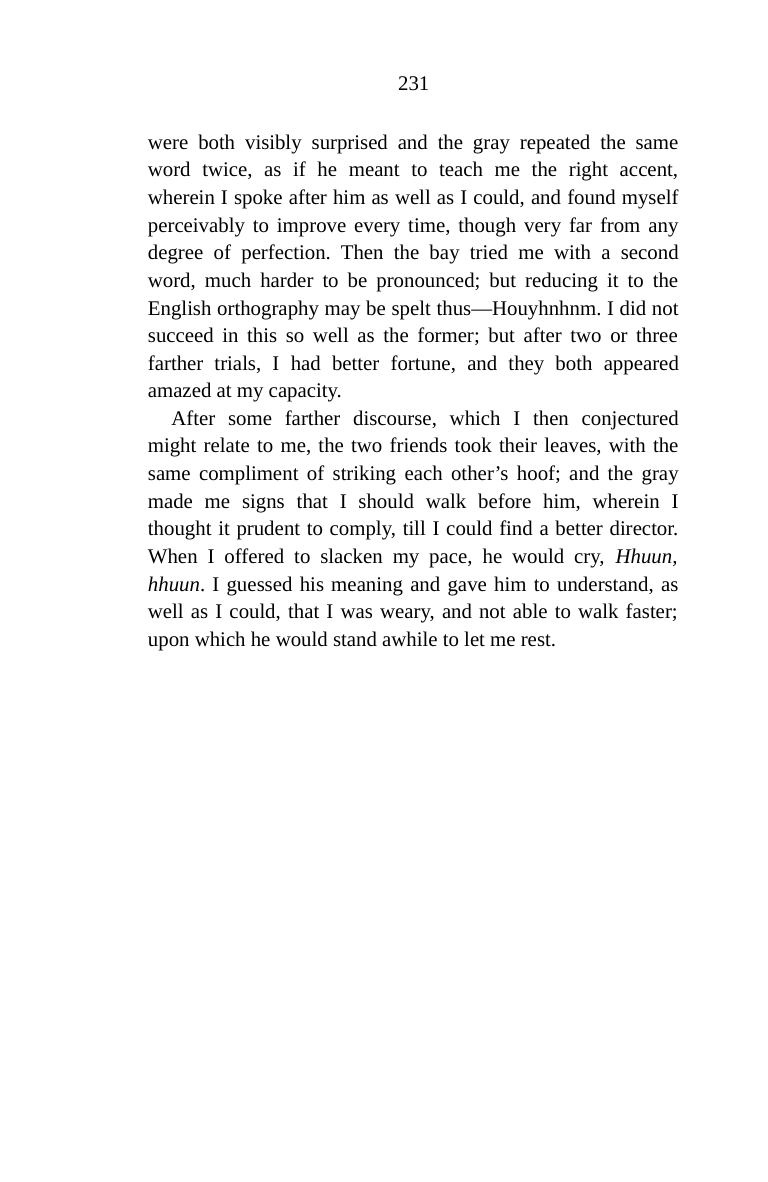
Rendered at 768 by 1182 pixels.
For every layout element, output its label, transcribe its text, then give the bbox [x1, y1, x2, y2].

text After some farther discourse, which I then conjectured might relate to me, the two friends took their leaves, with the same compliment of striking each other’s hoof; and the gray made me signs that I should walk before him, wherein I thought it prudent to comply, till I could find a better director. When I offered to slacken my pace, he would cry, Hhuun, hhuun. I guessed his meaning and gave him to understand, as well as I could, that I was weary, and not able to walk faster; upon which he would stand awhile to let me rest. [148, 406, 679, 651]
text were both visibly surprised and the gray repeated the same word twice, as if he meant to teach me the right accent, wherein I spoke after him as well as I could, and found myself perceivably to improve every time, though very far from any degree of perfection. Then the bay tried me with a second word, much harder to be pronounced; but reducing it to the English orthography may be spelt thus—Houyhnhnm. I did not succeed in this so well as the former; but after two or three farther trials, I had better fortune, and they both appeared amazed at my capacity. [148, 130, 679, 402]
